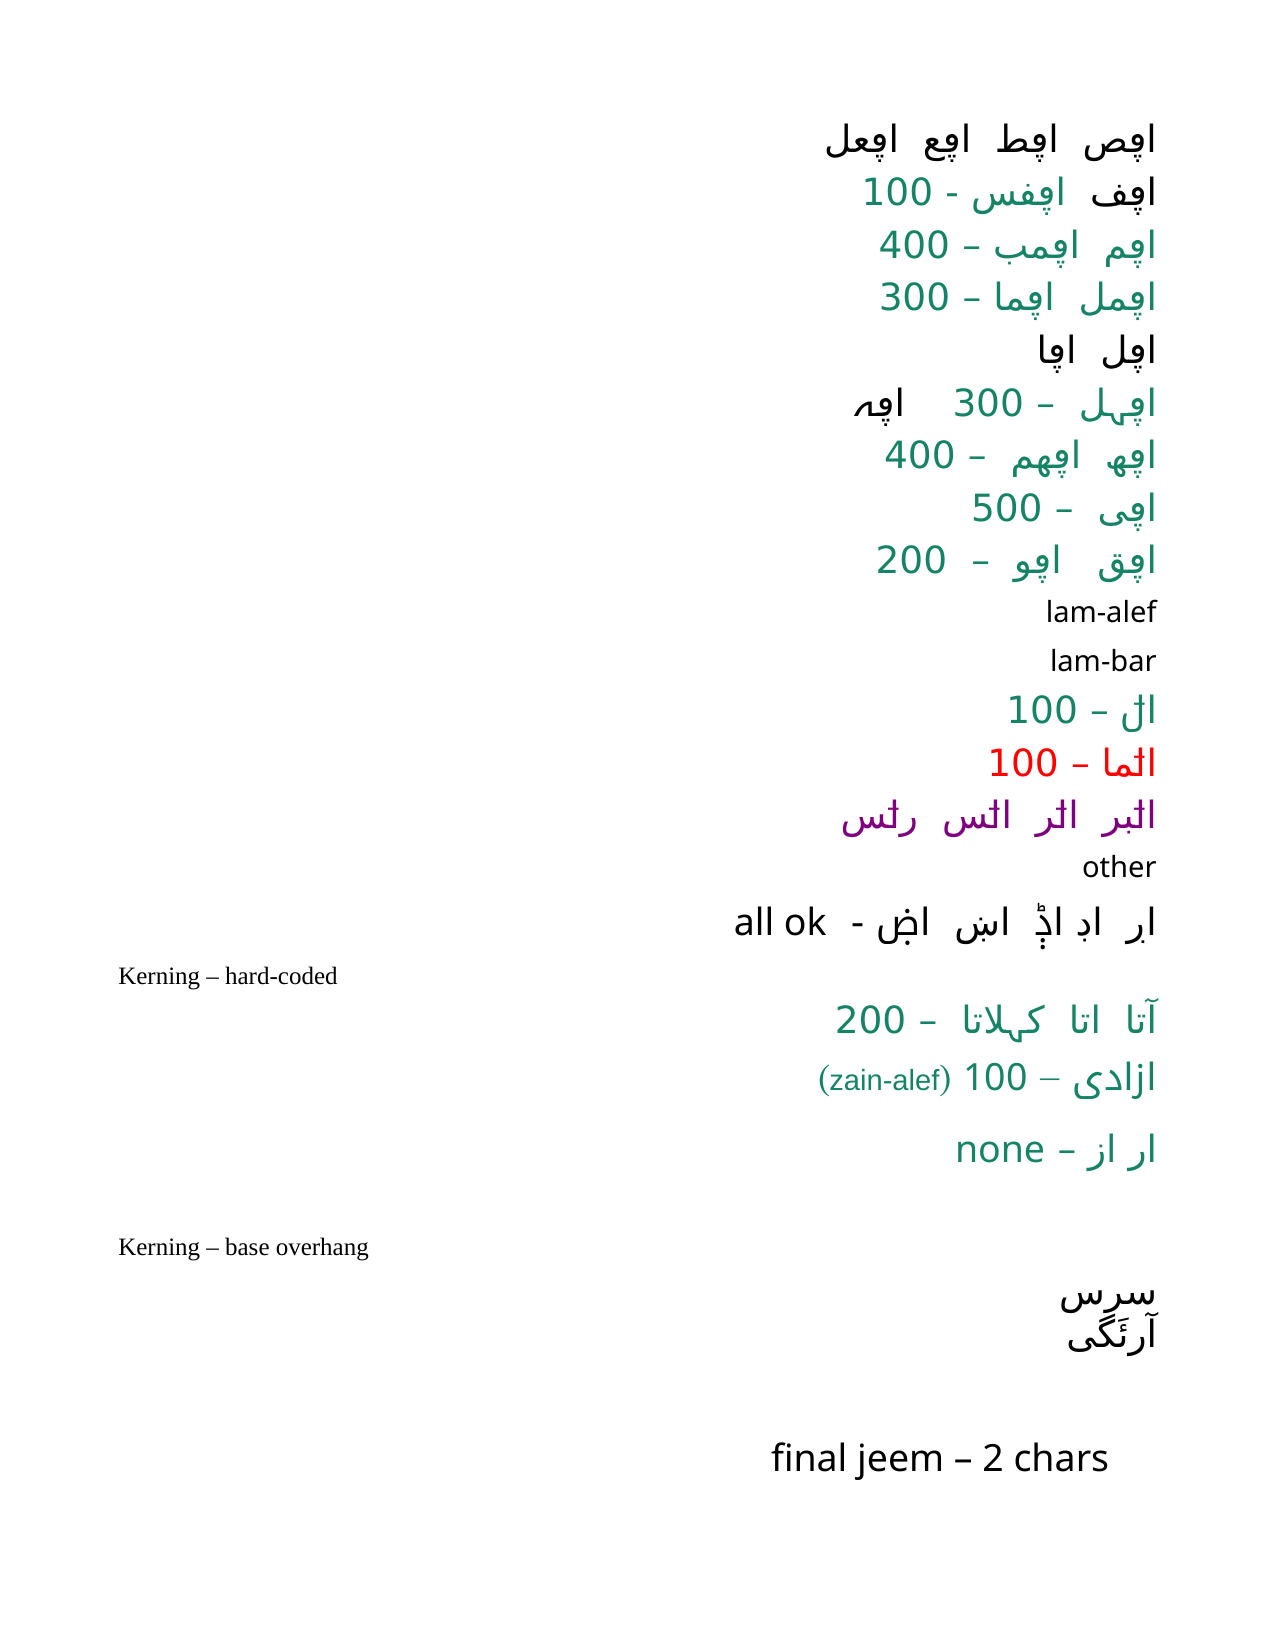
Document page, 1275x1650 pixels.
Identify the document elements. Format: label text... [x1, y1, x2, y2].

text اڥل اڥا [118, 328, 1157, 372]
text اڥھ اڥھم – 400 [118, 434, 1157, 477]
text اڥم اڥمب – 400 [118, 223, 1157, 267]
text اڥی – 500 [118, 486, 1157, 530]
text سرس [118, 1270, 1157, 1313]
text اݪ – 100 [118, 689, 1157, 732]
text اݪما – 100 [118, 741, 1157, 785]
text lam-alef [118, 592, 1157, 631]
text اڥف اڥفس - 100 [118, 171, 1157, 214]
text آرئَگی [118, 1313, 1157, 1362]
text آتا اتا کہلاتا – 200 [118, 999, 1157, 1043]
text اڥص اڥط اڥع اڥعل [118, 118, 1157, 162]
text اڥق اڥو – 200 [118, 539, 1157, 583]
text ازادی – 100 (zain-alef) [118, 1043, 1157, 1114]
text Kerning – hard-coded [118, 961, 1157, 990]
text اڥہل – 300 اڥہ [118, 381, 1157, 425]
text Kerning – base overhang [118, 1232, 1157, 1261]
text other [118, 847, 1157, 886]
text اݪبر اݪر اݪس رݪس [118, 794, 1157, 838]
text ار از – none [118, 1123, 1157, 1174]
text final jeem – 2 chars [118, 1431, 1157, 1482]
text اڔ اڊ اݙ اښ اۻ - all ok [118, 895, 1157, 946]
text lam-bar [118, 640, 1157, 680]
text اڥمل اڥما – 300 [118, 276, 1157, 319]
